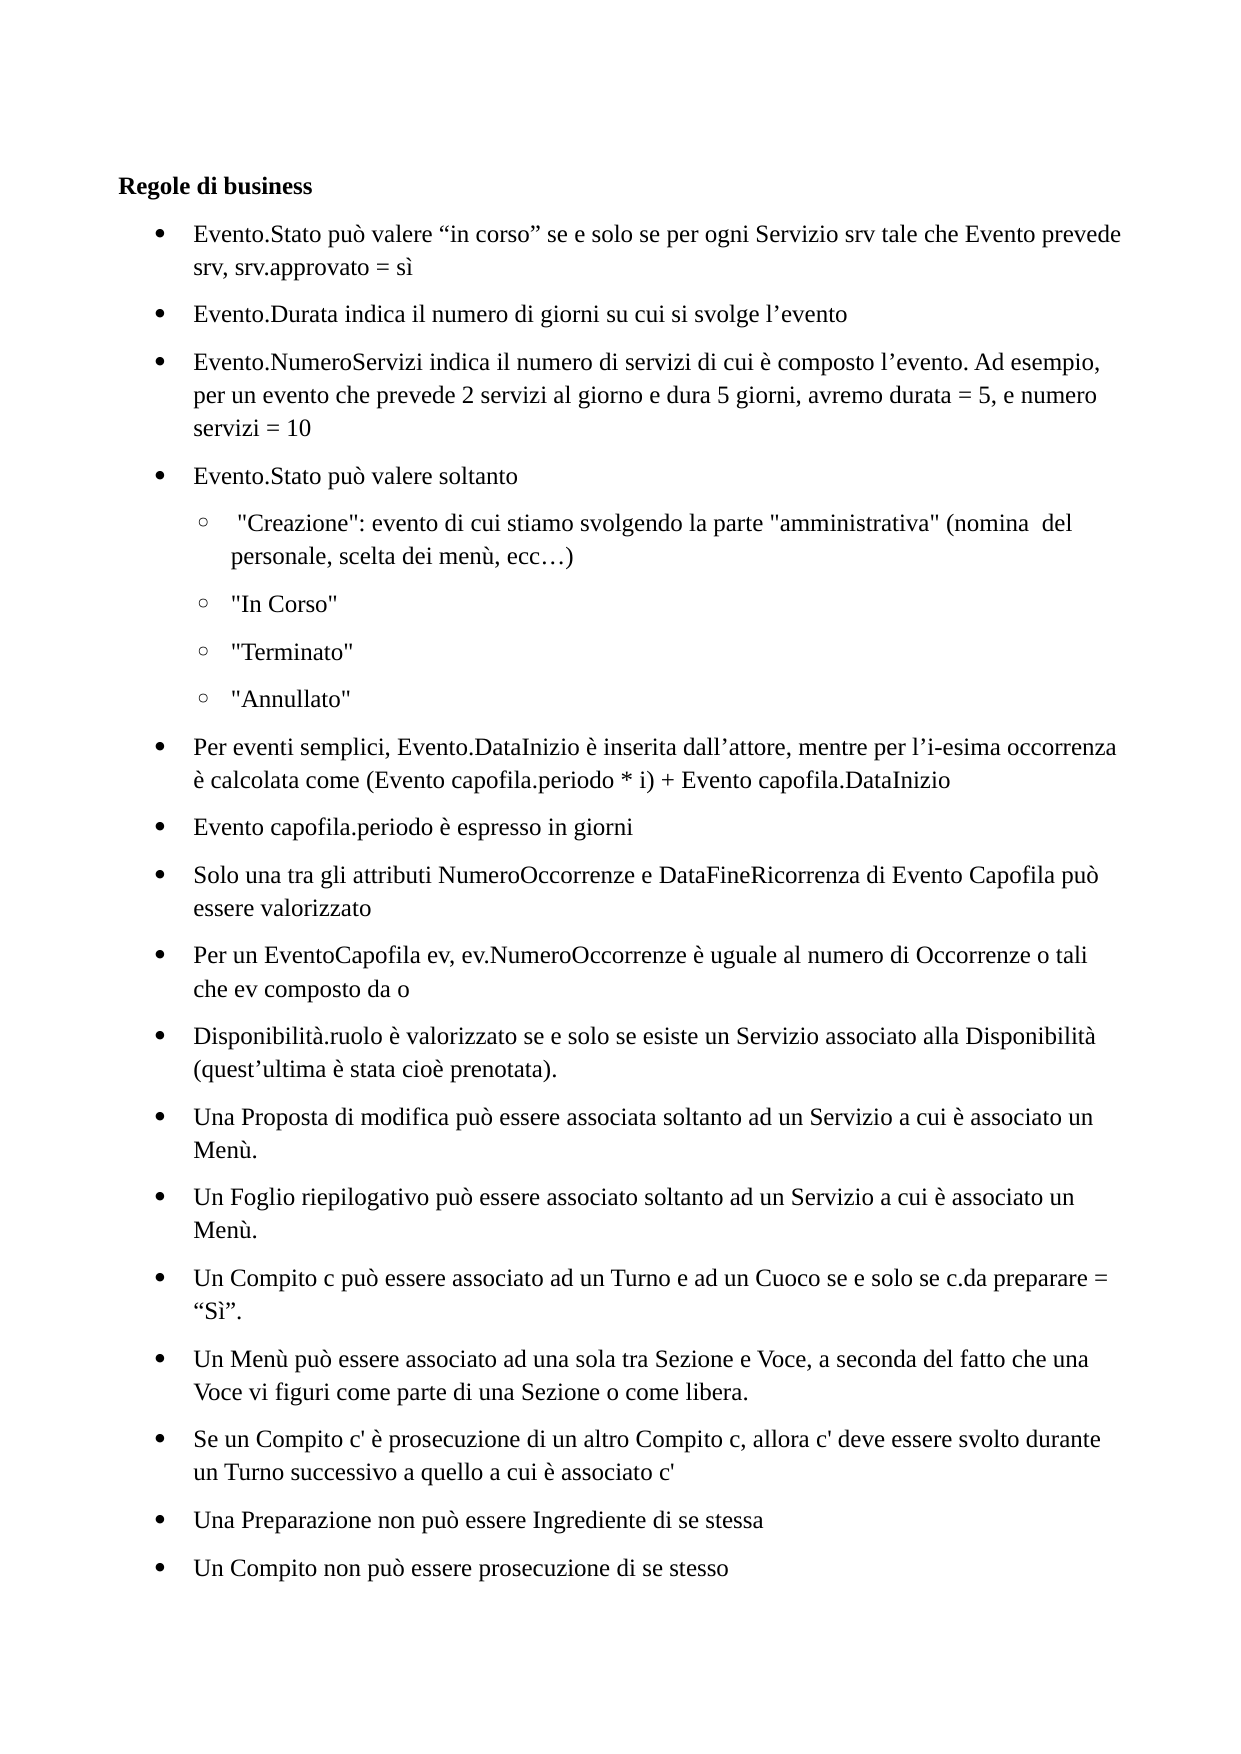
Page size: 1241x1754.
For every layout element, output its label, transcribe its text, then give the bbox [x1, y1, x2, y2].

list "Annullato" [193, 684, 1122, 713]
list Evento capofila.periodo è espresso in giorni [156, 812, 1122, 841]
list Un Menù può essere associato ad una sola tra Sezione e Voce, a seconda del fatto che una Voce vi figuri come parte di una Sezione o come libera. [156, 1344, 1122, 1406]
list Un Compito c può essere associato ad un Turno e ad un Cuoco se e solo se c.da preparare = “Sì”. [156, 1263, 1122, 1325]
list Un Foglio riepilogativo può essere associato soltanto ad un Servizio a cui è associato un Menù. [156, 1182, 1122, 1244]
list Evento.NumeroServizi indica il numero di servizi di cui è composto l’evento. Ad esempio, per un evento che prevede 2 servizi al giorno e dura 5 giorni, avremo durata = 5, e numero servizi = 10 [156, 347, 1122, 442]
list Se un Compito c' è prosecuzione di un altro Compito c, allora c' deve essere svolto durante un Turno successivo a quello a cui è associato c' [156, 1424, 1122, 1486]
text Regole di business [118, 171, 1122, 200]
list Evento.Stato può valere “in corso” se e solo se per ogni Servizio srv tale che Evento prevede srv, srv.approvato = sì [156, 219, 1122, 281]
list Per un EventoCapofila ev, ev.NumeroOccorrenze è uguale al numero di Occorrenze o tali che ev composto da o [156, 941, 1122, 1002]
list "Terminato" [193, 637, 1122, 665]
list Una Proposta di modifica può essere associata soltanto ad un Servizio a cui è associato un Menù. [156, 1102, 1122, 1164]
list Evento.Durata indica il numero di giorni su cui si svolge l’evento [156, 299, 1122, 328]
list "Creazione": evento di cui stiamo svolgendo la parte "amministrativa" (nomina del personale, scelta dei menù, ecc…) [193, 508, 1122, 570]
list "In Corso" [193, 589, 1122, 618]
list Una Preparazione non può essere Ingrediente di se stessa [156, 1505, 1122, 1534]
list Solo una tra gli attributi NumeroOccorrenze e DataFineRicorrenza di Evento Capofila può essere valorizzato [156, 860, 1122, 922]
list Un Compito non può essere prosecuzione di se stesso [156, 1553, 1122, 1581]
list Disponibilità.ruolo è valorizzato se e solo se esiste un Servizio associato alla Disponibilità (quest’ultima è stata cioè prenotata). [156, 1021, 1122, 1083]
list Per eventi semplici, Evento.DataInizio è inserita dall’attore, mentre per l’i-esima occorrenza è calcolata come (Evento capofila.periodo * i) + Evento capofila.DataInizio [156, 732, 1122, 793]
list Evento.Stato può valere soltanto [156, 461, 1122, 489]
